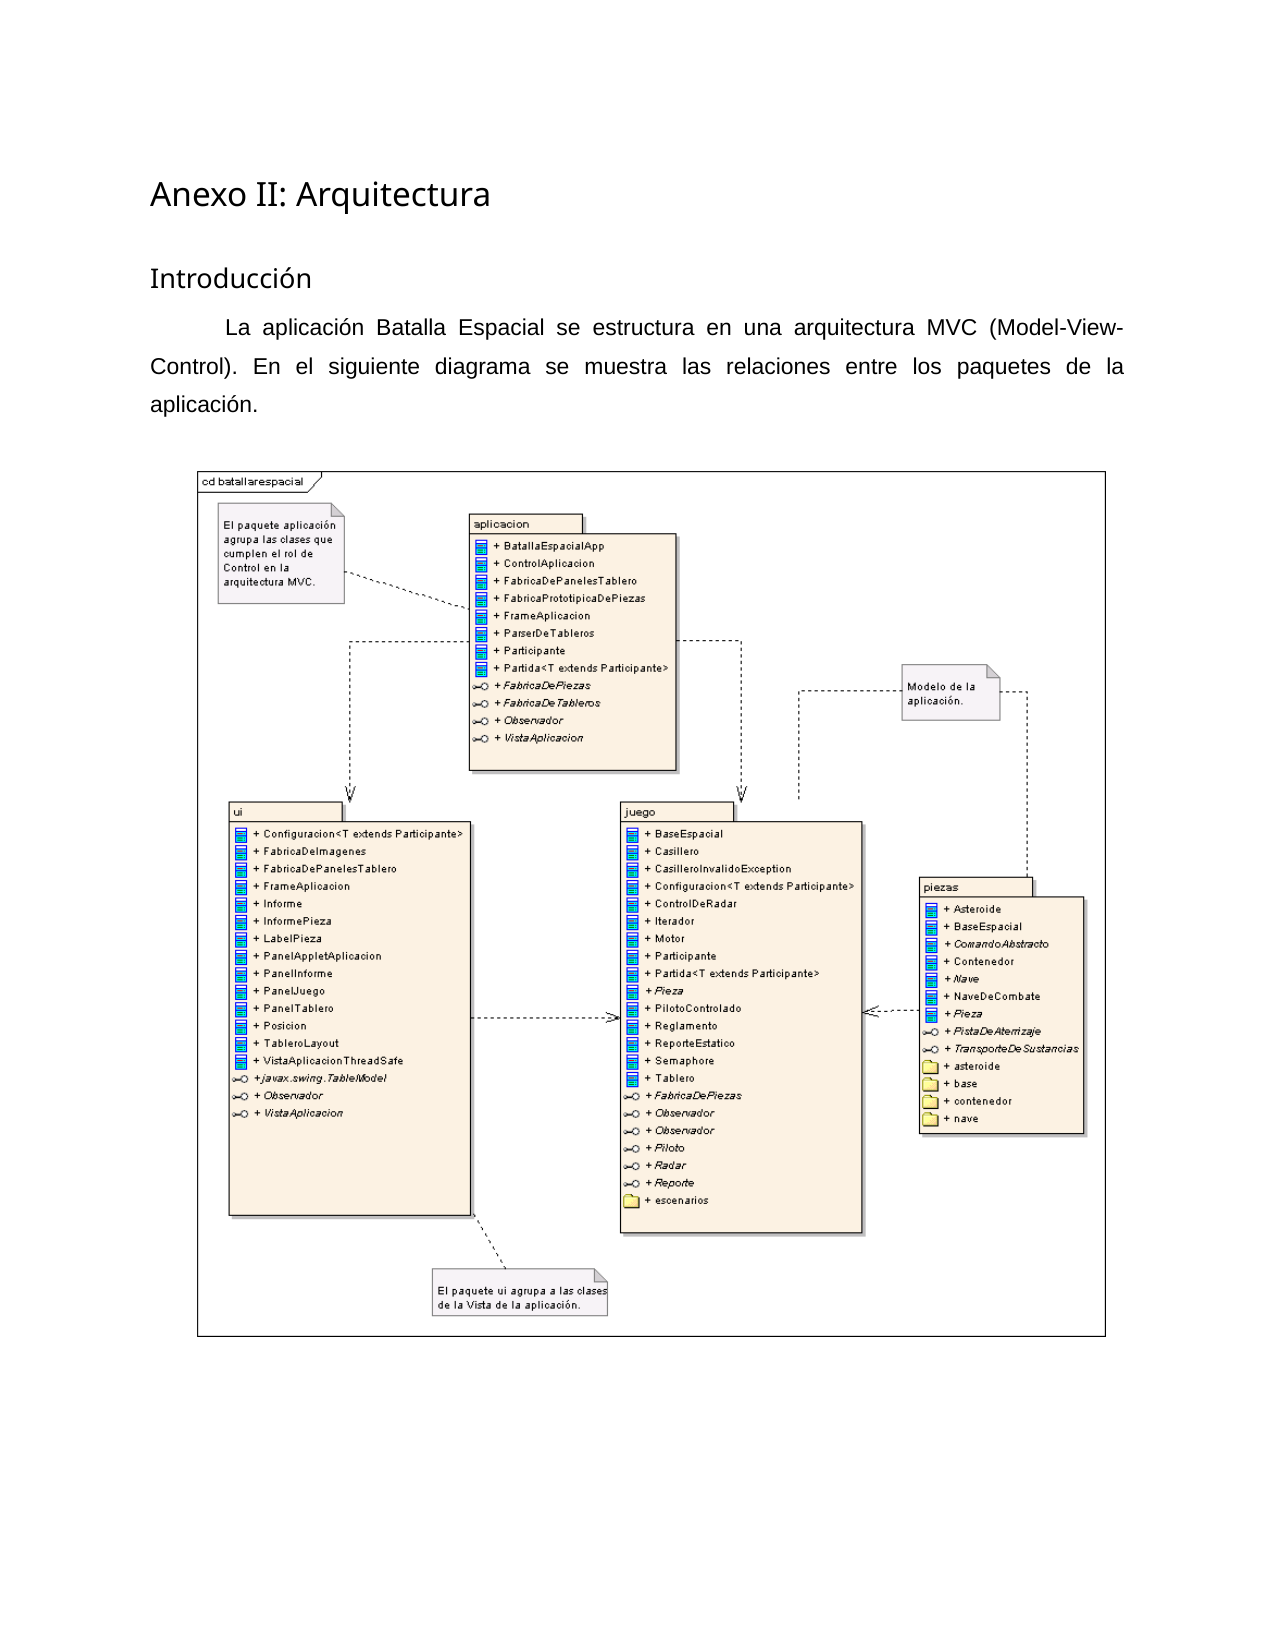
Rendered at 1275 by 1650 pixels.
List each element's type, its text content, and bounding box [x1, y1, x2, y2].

subtitle Anexo II: Arquitectura [150, 171, 1125, 216]
subtitle Introducción [150, 260, 1125, 297]
text La aplicación Batalla Espacial se estructura en una arquitectura MVC (Model-View-Control). En el siguiente diagrama se muestra las relaciones entre los paquetes de la aplicación. [150, 315, 1125, 418]
picture [196, 470, 1106, 1337]
